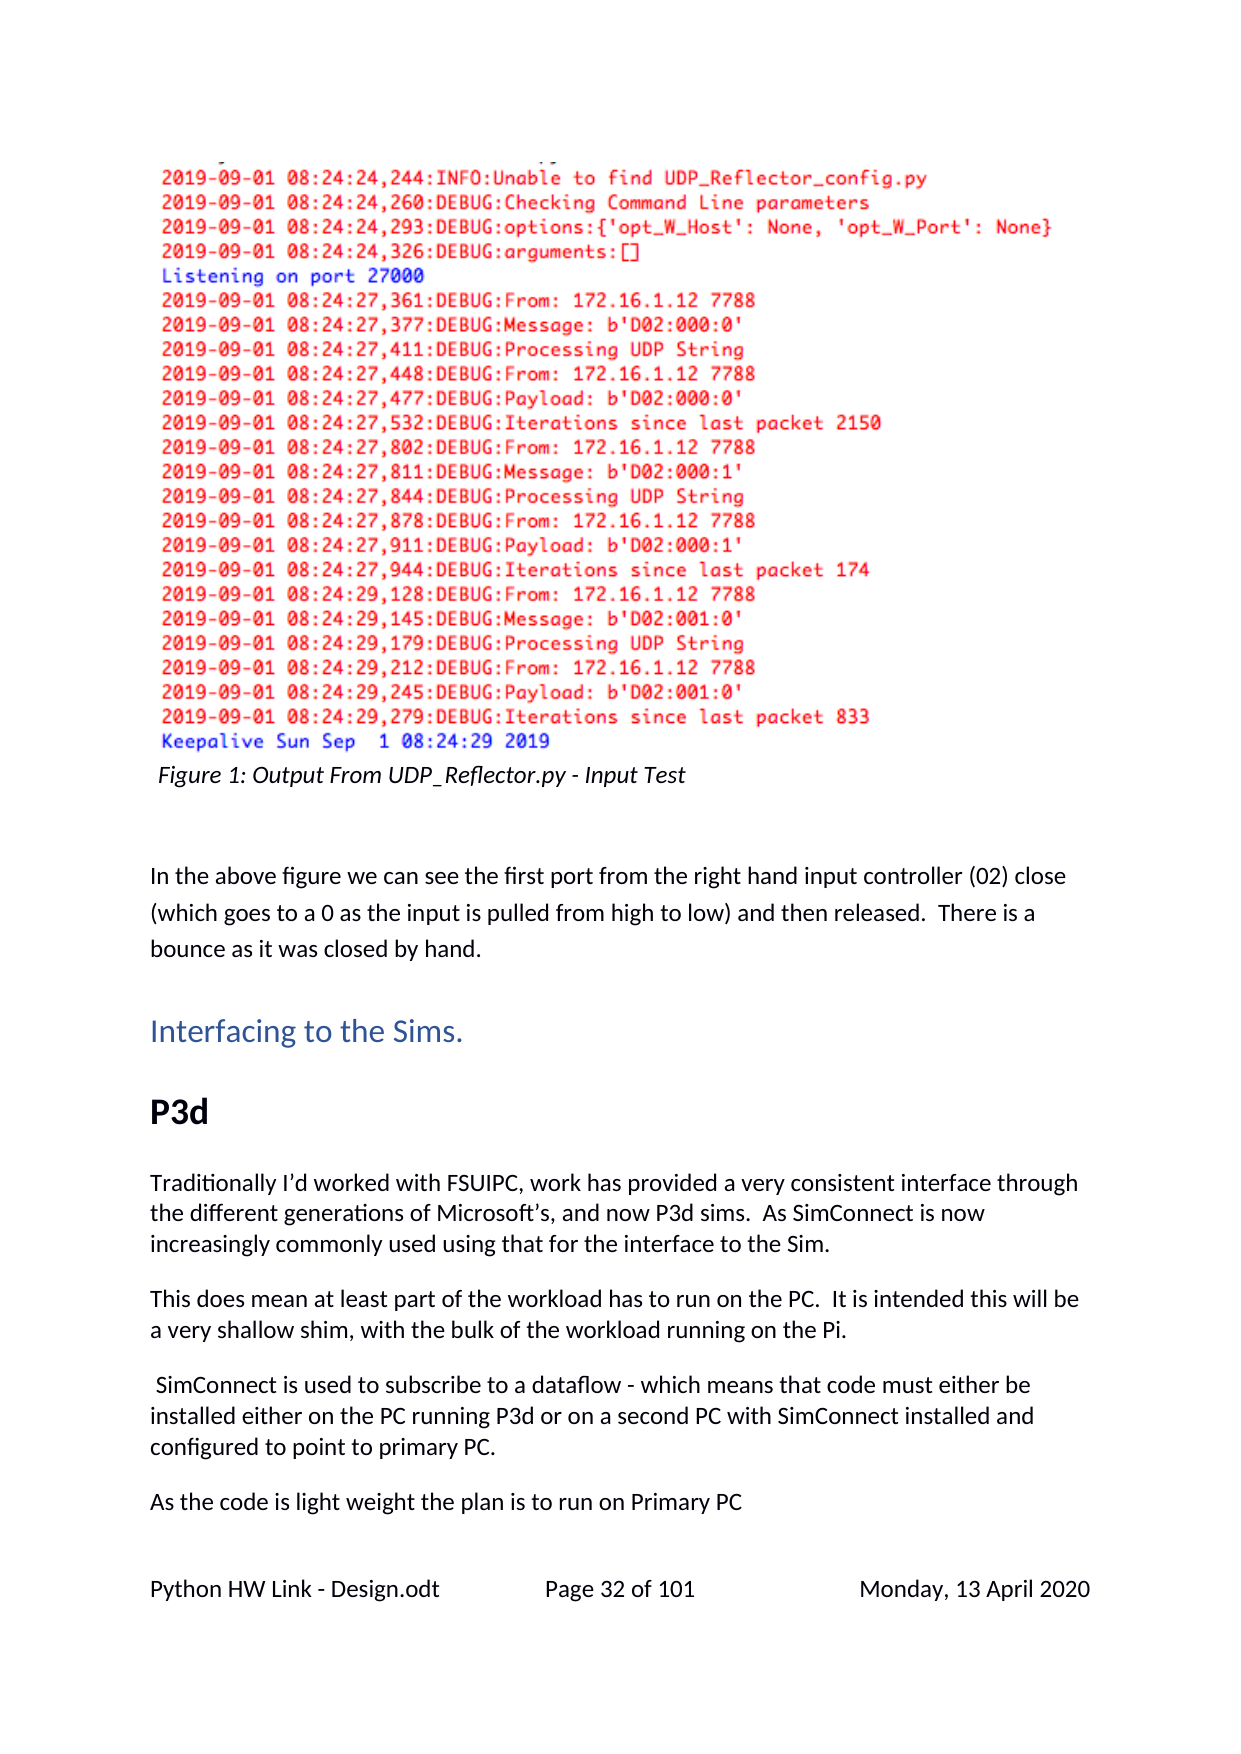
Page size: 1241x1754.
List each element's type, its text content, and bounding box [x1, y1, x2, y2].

text As the code is light weight the plan is to run on Primary PC [150, 1486, 1090, 1517]
picture [157, 162, 1083, 753]
text In the above figure we can see the first port from the right hand input controller (02) close (which goes to a 0 as the input is pulled from high to low) and then released. There is a bounce as it was closed by hand. [150, 860, 1090, 964]
subtitle Interfacing to the Sims. [150, 1010, 1090, 1050]
text Figure 1: Output From UDP_Reflector.py - Input Test [158, 753, 1082, 789]
text SimConnect is used to subscribe to a dataflow - which means that code must either be installed either on the PC running P3d or on a second PC with SimConnect installed and configured to point to primary PC. [150, 1370, 1090, 1461]
text Traditionally I’d worked with FSUIPC, work has provided a very consistent interface through the different generations of Microsoft’s, and now P3d sims. As SimConnect is now increasingly commonly used using that for the interface to the Sim. [150, 1167, 1090, 1259]
text This does mean at least part of the workload has to run on the PC. It is intended this will be a very shallow shim, with the bulk of the workload running on the Pi. [150, 1284, 1090, 1345]
subtitle P3d [150, 1088, 1090, 1134]
